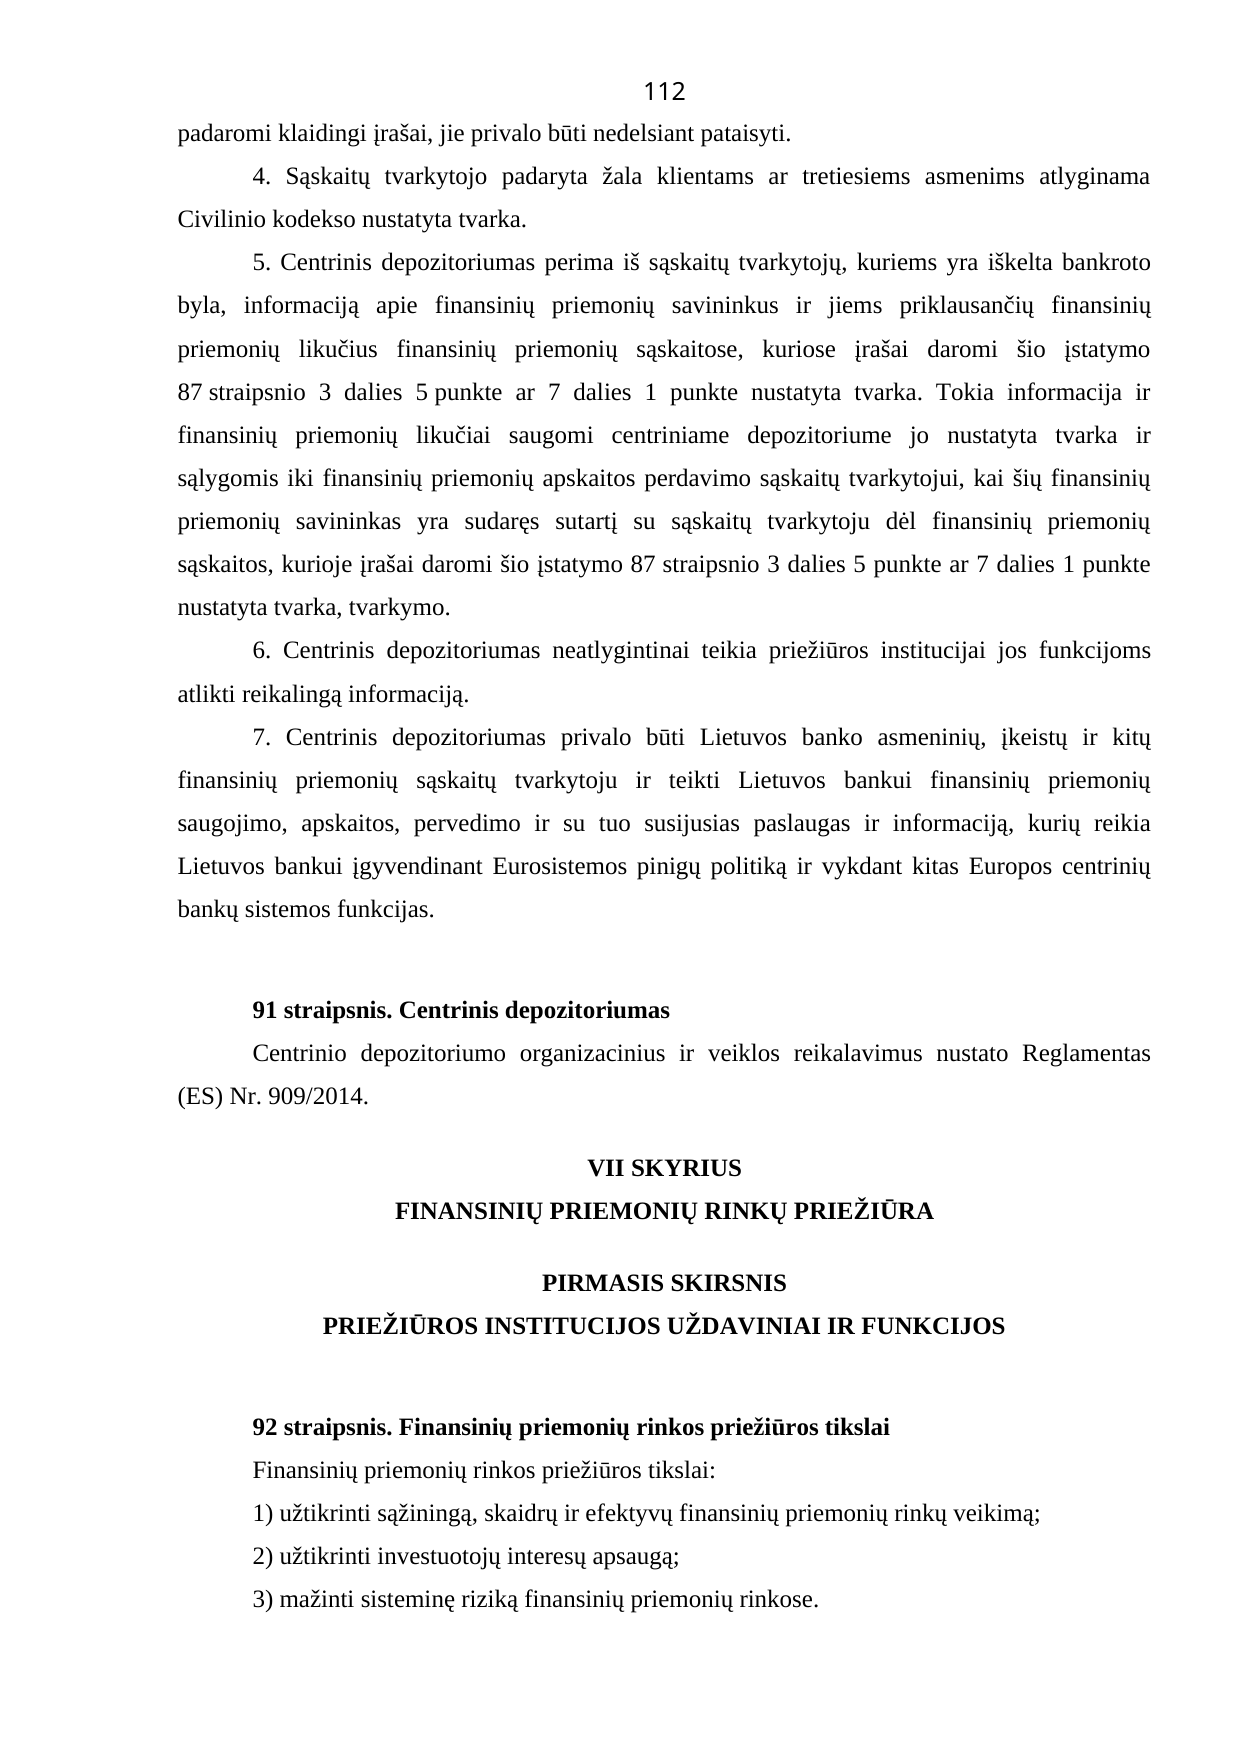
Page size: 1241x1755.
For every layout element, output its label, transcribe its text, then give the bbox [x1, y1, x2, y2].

text 7. Centrinis depozitoriumas privalo būti Lietuvos banko asmeninių, įkeistų ir kitų finansinių priemonių sąskaitų tvarkytoju ir teikti Lietuvos bankui finansinių priemonių saugojimo, apskaitos, pervedimo ir su tuo susijusias paslaugas ir informaciją, kurių reikia Lietuvos bankui įgyvendinant Eurosistemos pinigų politiką ir vykdant kitas Europos centrinių bankų sistemos funkcijas. [177, 722, 1152, 923]
text 3) mažinti sisteminę riziką finansinių priemonių rinkose. [177, 1584, 1152, 1613]
text 4. Sąskaitų tvarkytojo padaryta žala klientams ar tretiesiems asmenims atlyginama Civilinio kodekso nustatyta tvarka. [177, 161, 1152, 233]
text 91 straipsnis. Centrinis depozitoriumas [177, 995, 1152, 1024]
text FINANSINIŲ PRIEMONIŲ RINKŲ PRIEŽIŪRA [177, 1196, 1152, 1225]
text PIRMASIS SKIRSNIS [177, 1268, 1152, 1297]
text 6. Centrinis depozitoriumas neatlygintinai teikia priežiūros institucijai jos funkcijoms atlikti reikalingą informaciją. [177, 636, 1152, 707]
text 1) užtikrinti sąžiningą, skaidrų ir efektyvų finansinių priemonių rinkų veikimą; [177, 1498, 1152, 1527]
text 2) užtikrinti investuotojų interesų apsaugą; [177, 1541, 1152, 1570]
text PRIEŽIŪROS INSTITUCIJOS UŽDAVINIAI IR FUNKCIJOS [177, 1311, 1152, 1340]
text Finansinių priemonių rinkos priežiūros tikslai: [177, 1455, 1152, 1484]
text 92 straipsnis. Finansinių priemonių rinkos priežiūros tikslai [177, 1412, 1152, 1441]
text Centrinio depozitoriumo organizacinius ir veiklos reikalavimus nustato Reglamentas (ES) Nr. 909/2014. [177, 1038, 1152, 1110]
text VII SKYRIUS [177, 1153, 1152, 1182]
text 5. Centrinis depozitoriumas perima iš sąskaitų tvarkytojų, kuriems yra iškelta bankroto byla, informaciją apie finansinių priemonių savininkus ir jiems priklausančių finansinių priemonių likučius finansinių priemonių sąskaitose, kuriose įrašai daromi šio įstatymo 87 straipsnio 3 dalies 5 punkte ar 7 dalies 1 punkte nustatyta tvarka. Tokia informacija ir finansinių priemonių likučiai saugomi centriniame depozitoriume jo nustatyta tvarka ir sąlygomis iki finansinių priemonių apskaitos perdavimo sąskaitų tvarkytojui, kai šių finansinių priemonių savininkas yra sudaręs sutartį su sąskaitų tvarkytoju dėl finansinių priemonių sąskaitos, kurioje įrašai daromi šio įstatymo 87 straipsnio 3 dalies 5 punkte ar 7 dalies 1 punkte nustatyta tvarka, tvarkymo. [177, 247, 1152, 621]
text padaromi klaidingi įrašai, jie privalo būti nedelsiant pataisyti. [177, 118, 1152, 147]
